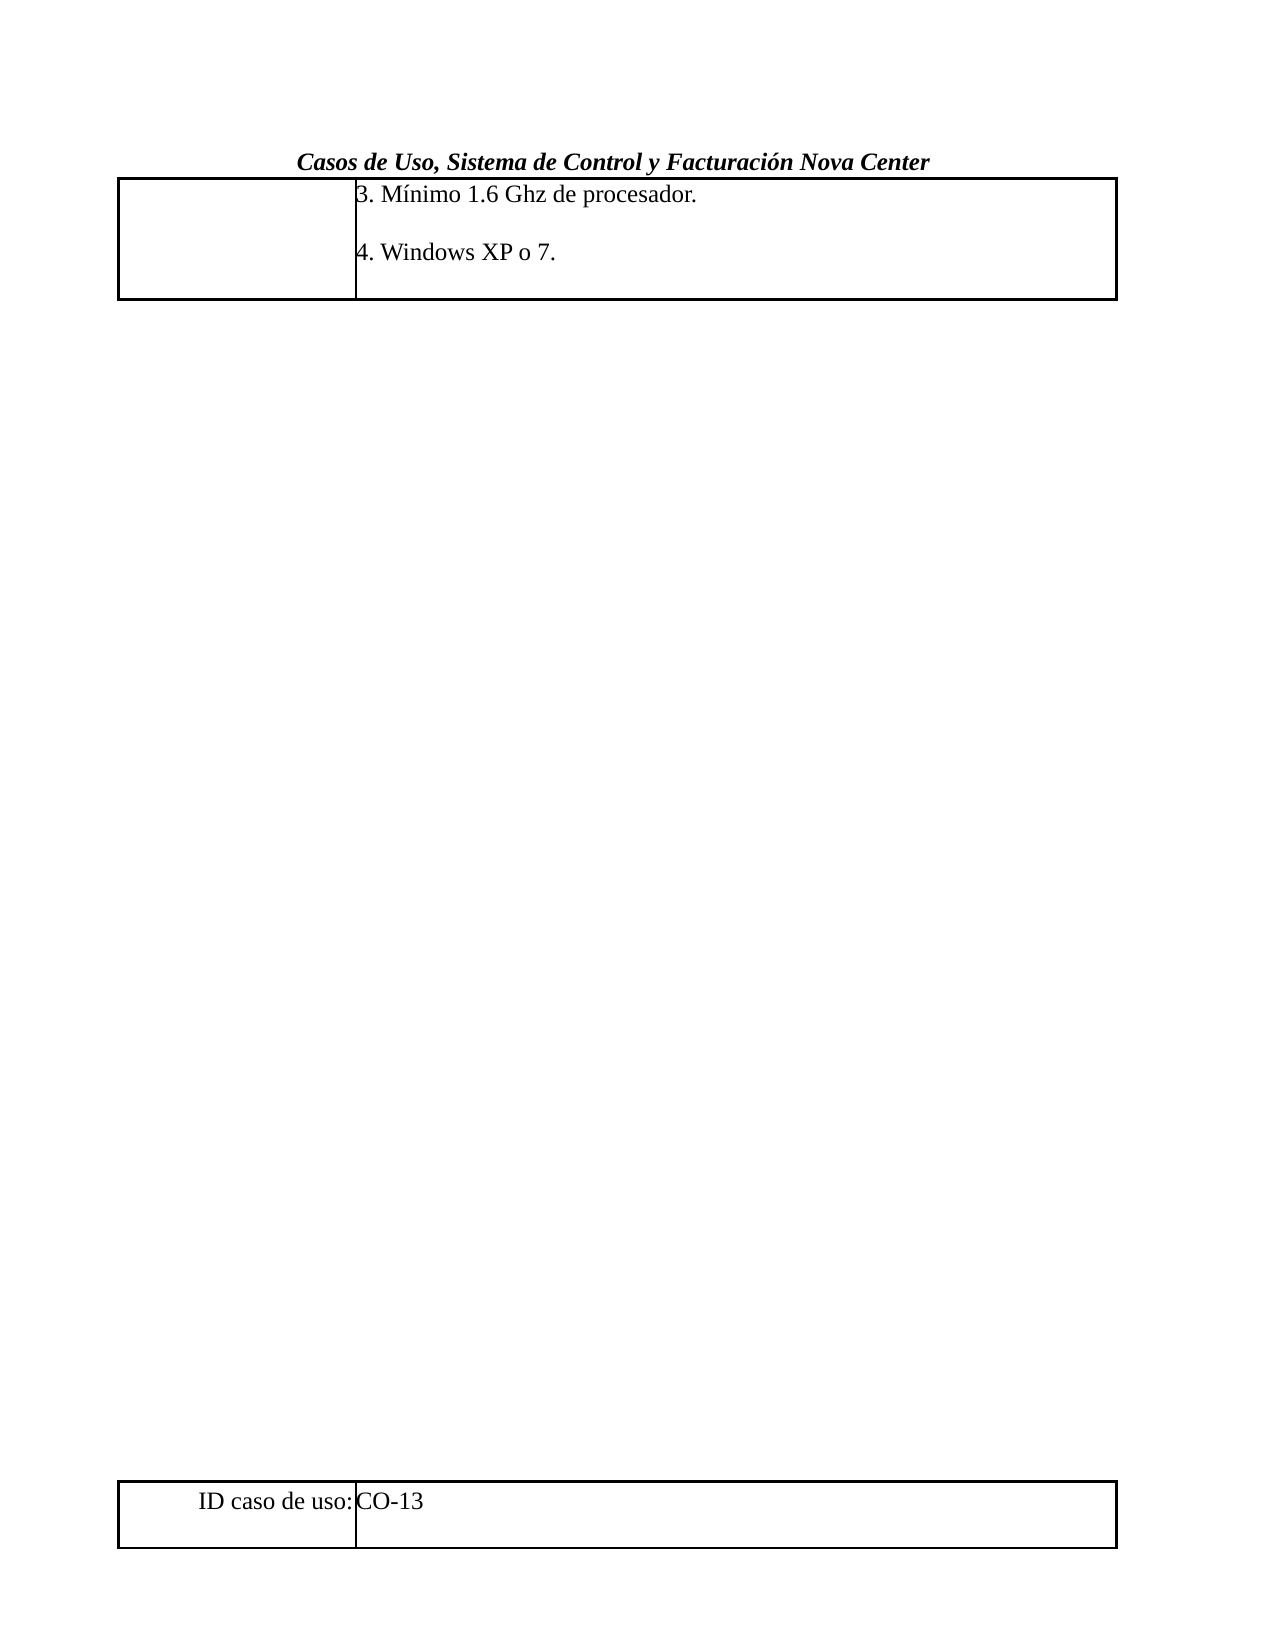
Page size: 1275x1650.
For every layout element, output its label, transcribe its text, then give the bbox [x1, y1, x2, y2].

table_header CO-13 [357, 1483, 1115, 1547]
table_header ID caso de uso: [120, 1483, 355, 1547]
table_cell 3. Mínimo 1.6 Ghz de procesador. 4. Windows XP o 7. [357, 180, 1115, 298]
table_cell [120, 180, 355, 298]
